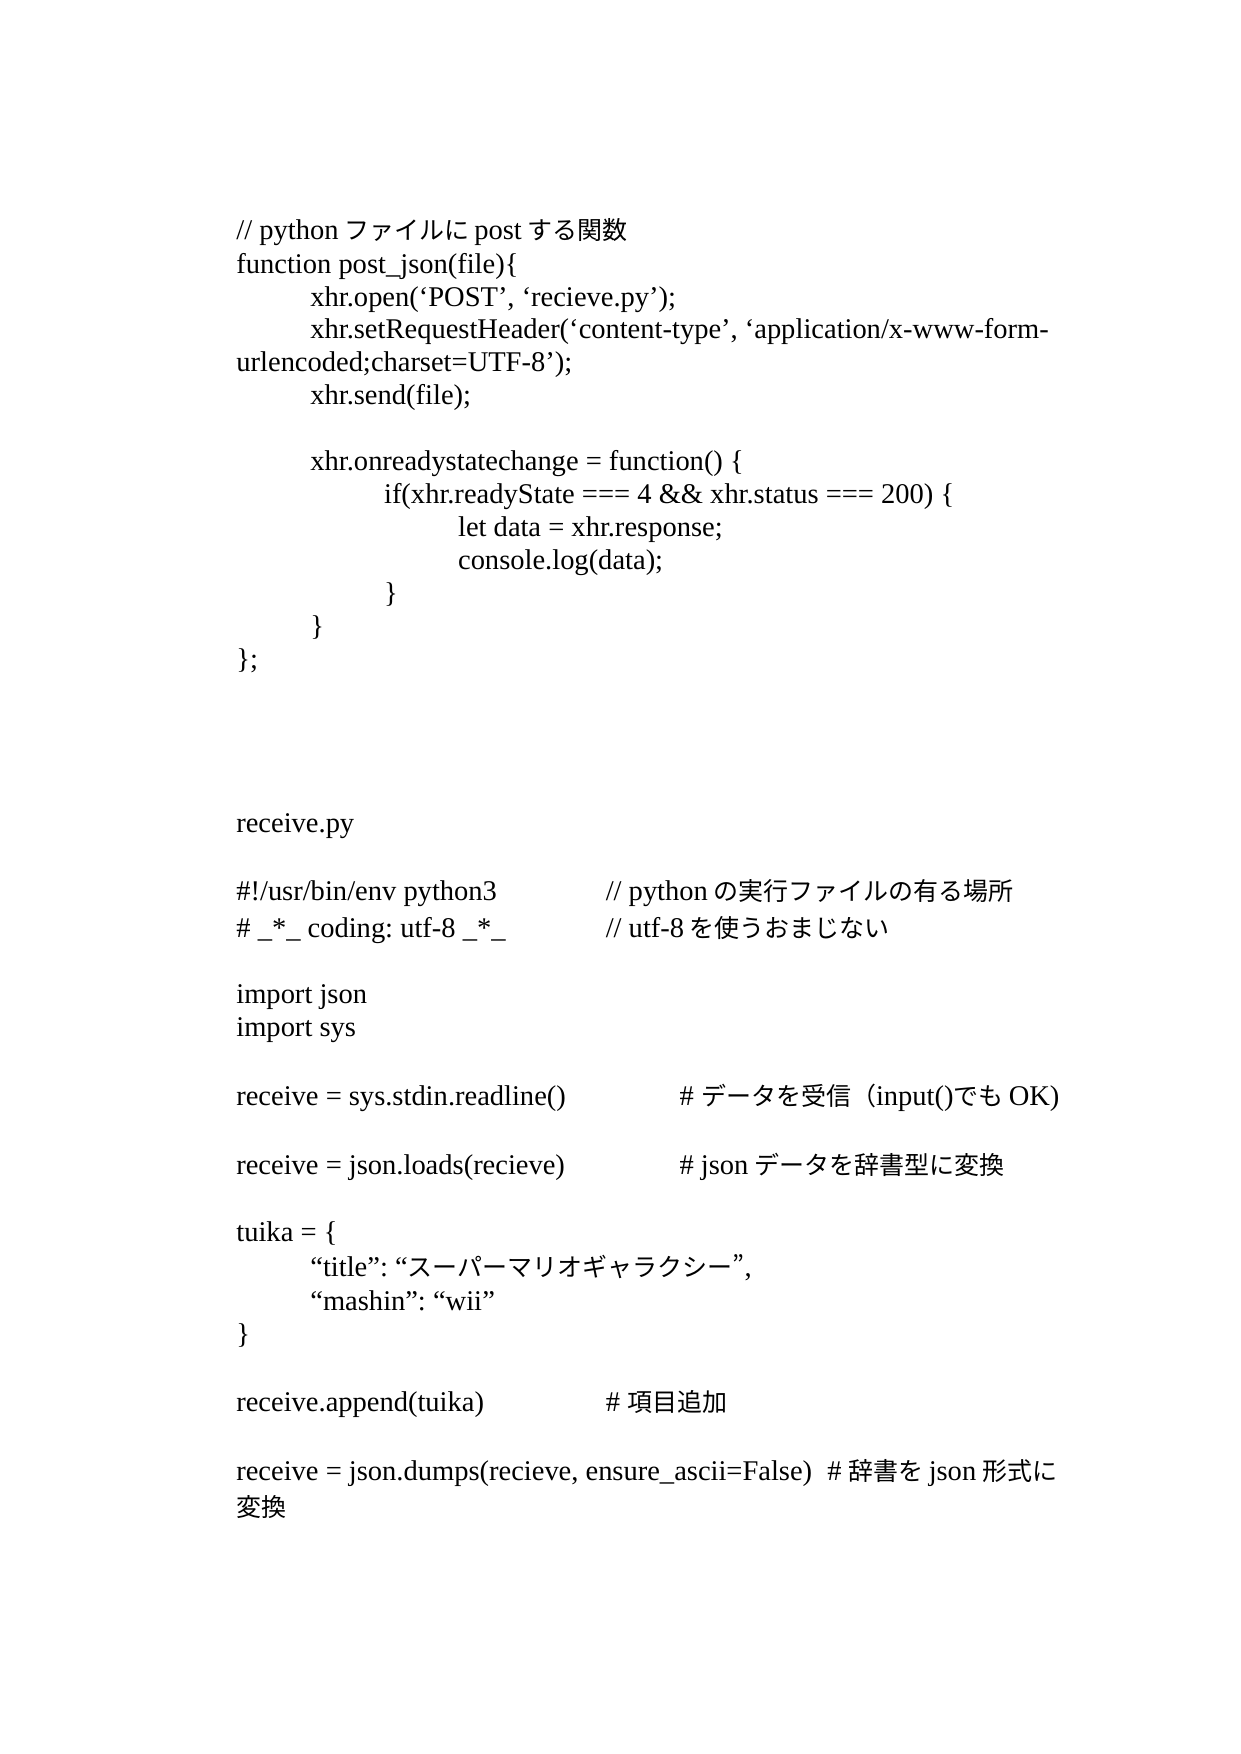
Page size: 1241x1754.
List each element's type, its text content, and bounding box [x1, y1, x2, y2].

text // pythonファイルにpostする関数 [236, 210, 1063, 246]
text tuika = { [236, 1214, 1063, 1247]
text xhr.open(‘POST’, ‘recieve.py’); [236, 279, 1063, 312]
text #!/usr/bin/env python3 // pythonの実行ファイルの有る場所 [236, 872, 1063, 908]
text }; [236, 641, 1063, 674]
text } [236, 576, 1063, 608]
text xhr.onreadystatechange = function() { [236, 444, 1063, 477]
text } [236, 1316, 1063, 1349]
text let data = xhr.response; [236, 510, 1063, 543]
text import json [236, 977, 1063, 1010]
text xhr.setRequestHeader(‘content-type’, ‘application/x-www-form-urlencoded;charset=UTF-8’); [236, 312, 1063, 378]
text receive = json.loads(recieve) # jsonデータを辞書型に変換 [236, 1145, 1063, 1181]
text receive.py [236, 806, 1063, 839]
text import sys [236, 1010, 1063, 1043]
text receive = json.dumps(recieve, ensure_ascii=False) # 辞書をjson形式に変換 [236, 1451, 1063, 1524]
text # _*_ coding: utf-8 _*_ // utf-8を使うおまじない [236, 908, 1063, 944]
text “mashin”: “wii” [236, 1283, 1063, 1316]
text “title”: “スーパーマリオギャラクシー”, [236, 1247, 1063, 1283]
text if(xhr.readyState === 4 && xhr.status === 200) { [236, 477, 1063, 510]
text receive = sys.stdin.readline() # データを受信（input()でもOK) [236, 1076, 1063, 1112]
text function post_json(file){ [236, 246, 1063, 279]
text console.log(data); [236, 543, 1063, 576]
text xhr.send(file); [236, 378, 1063, 411]
text } [236, 608, 1063, 641]
text receive.append(tuika) # 項目追加 [236, 1382, 1063, 1418]
